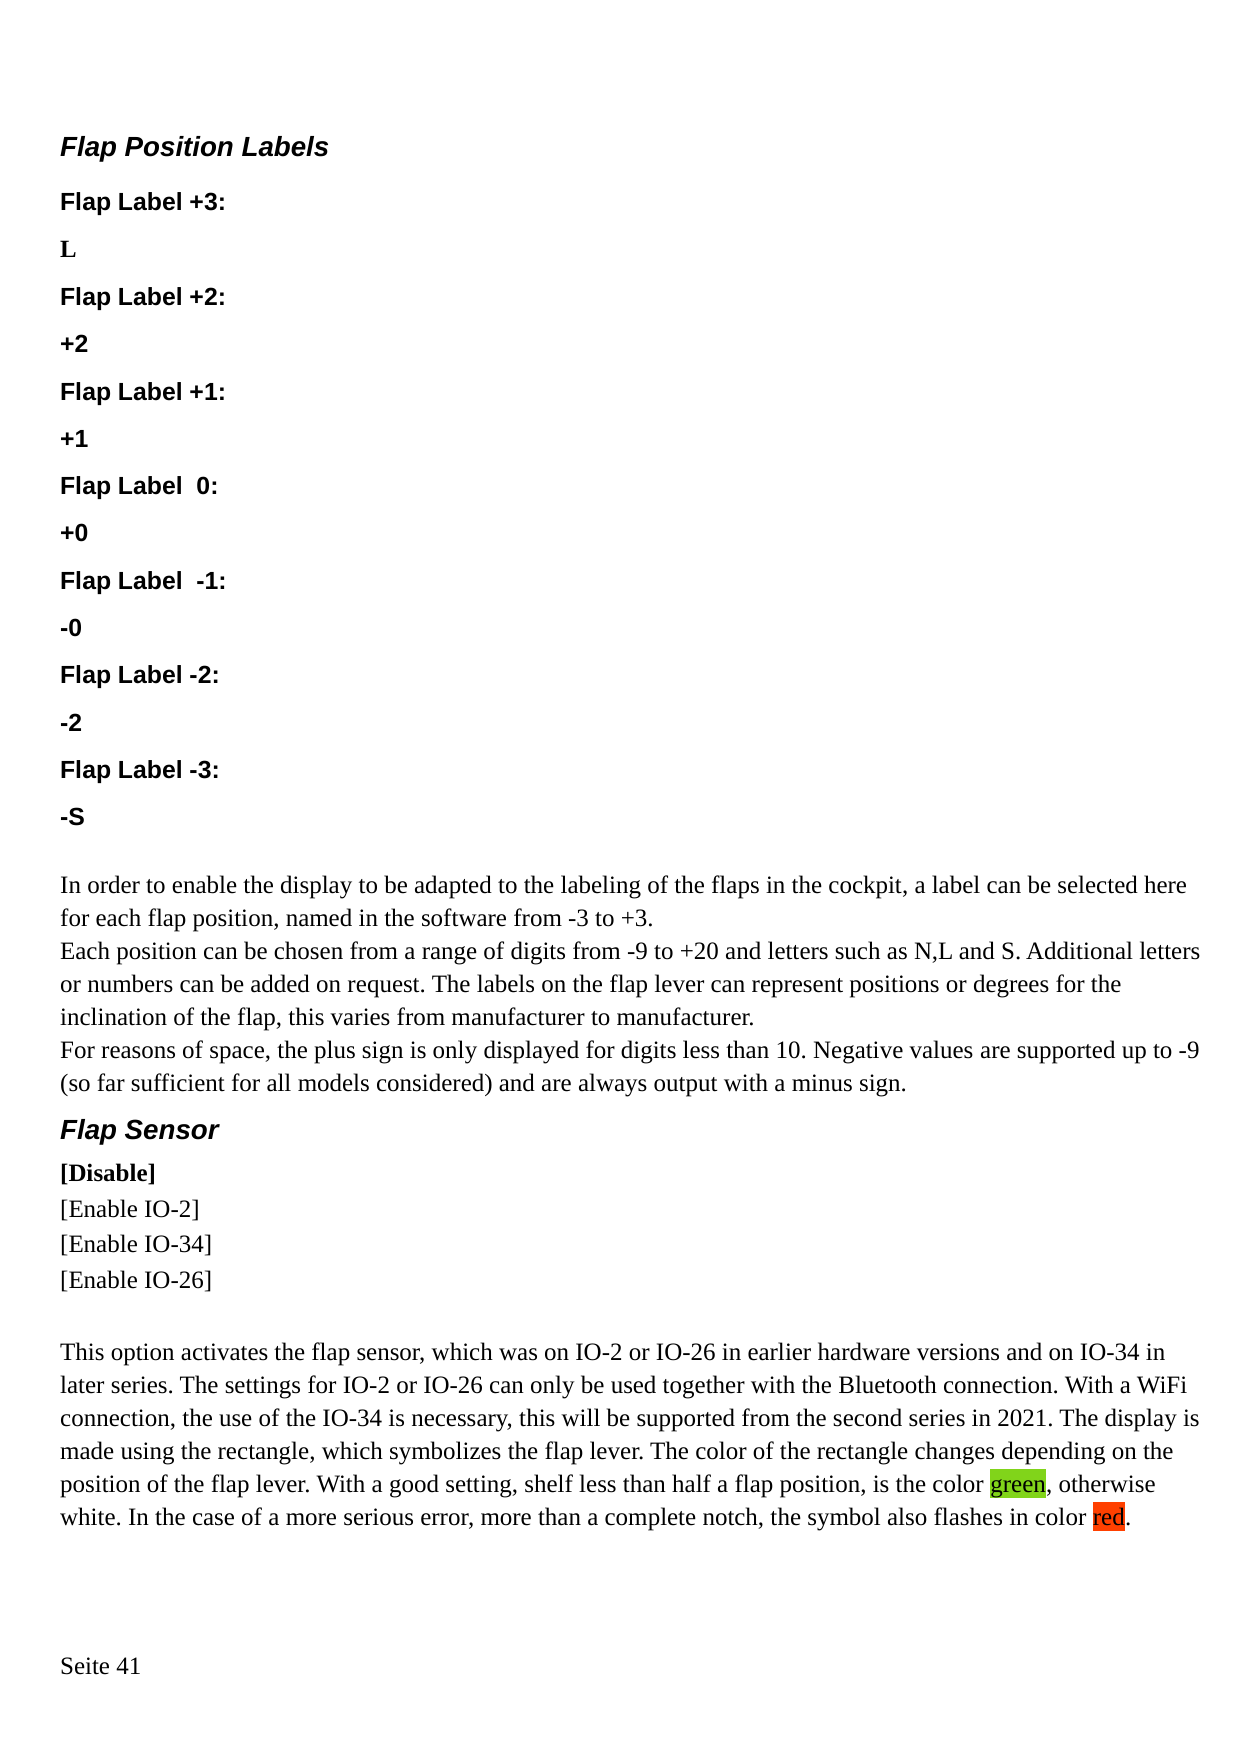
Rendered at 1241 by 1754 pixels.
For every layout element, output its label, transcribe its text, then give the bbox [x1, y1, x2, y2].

text [Enable IO-26] [60, 1265, 1207, 1294]
text [Enable IO-2] [60, 1194, 1207, 1223]
subtitle Flap Position Labels [60, 131, 1207, 162]
subtitle -0 [60, 613, 1207, 642]
subtitle +0 [60, 518, 1207, 547]
subtitle Flap Sensor [60, 1114, 1207, 1146]
subtitle +1 [60, 424, 1207, 452]
subtitle Flap Label +1: [60, 377, 1207, 405]
subtitle -S [60, 802, 1207, 831]
subtitle Flap Label -3: [60, 755, 1207, 783]
subtitle Flap Label 0: [60, 471, 1207, 500]
text In order to enable the display to be adapted to the labeling of the flaps in the cockpit, a label can be selected here for each flap position, named in the software from -3 to +3. Each position can be chosen from a range of digits from -9 to +20 and letters such as N,L and S. Additional letters or numbers can be added on request. The labels on the flap lever can represent positions or degrees for the inclination of the flap, this varies from manufacturer to manufacturer. For reasons of space, the plus sign is only displayed for digits less than 10. Negative values ​​are supported up to -9 (so far sufficient for all models considered) and are always output with a minus sign. [60, 870, 1207, 1097]
subtitle Flap Label -1: [60, 566, 1207, 594]
text [Disable] [60, 1158, 1207, 1187]
subtitle -2 [60, 708, 1207, 736]
subtitle Flap Label +3: [60, 187, 1207, 216]
subtitle Flap Label +2: [60, 282, 1207, 311]
text [Enable IO-34] [60, 1229, 1207, 1258]
subtitle L [60, 235, 1207, 263]
text This option activates the flap sensor, which was on IO-2 or IO-26 in earlier hardware versions and on IO-34 in later series. The settings for IO-2 or IO-26 can only be used together with the Bluetooth connection. With a WiFi connection, the use of the IO-34 is necessary, this will be supported from the second series in 2021. The display is made using the rectangle, which symbolizes the flap lever. The color of the rectangle changes depending on the position of the flap lever. With a good setting, shelf less than half a flap position, is the color green, otherwise white. In the case of a more serious error, more than a complete notch, the symbol also flashes in color red. [60, 1337, 1207, 1531]
subtitle +2 [60, 329, 1207, 358]
subtitle Flap Label -2: [60, 660, 1207, 689]
